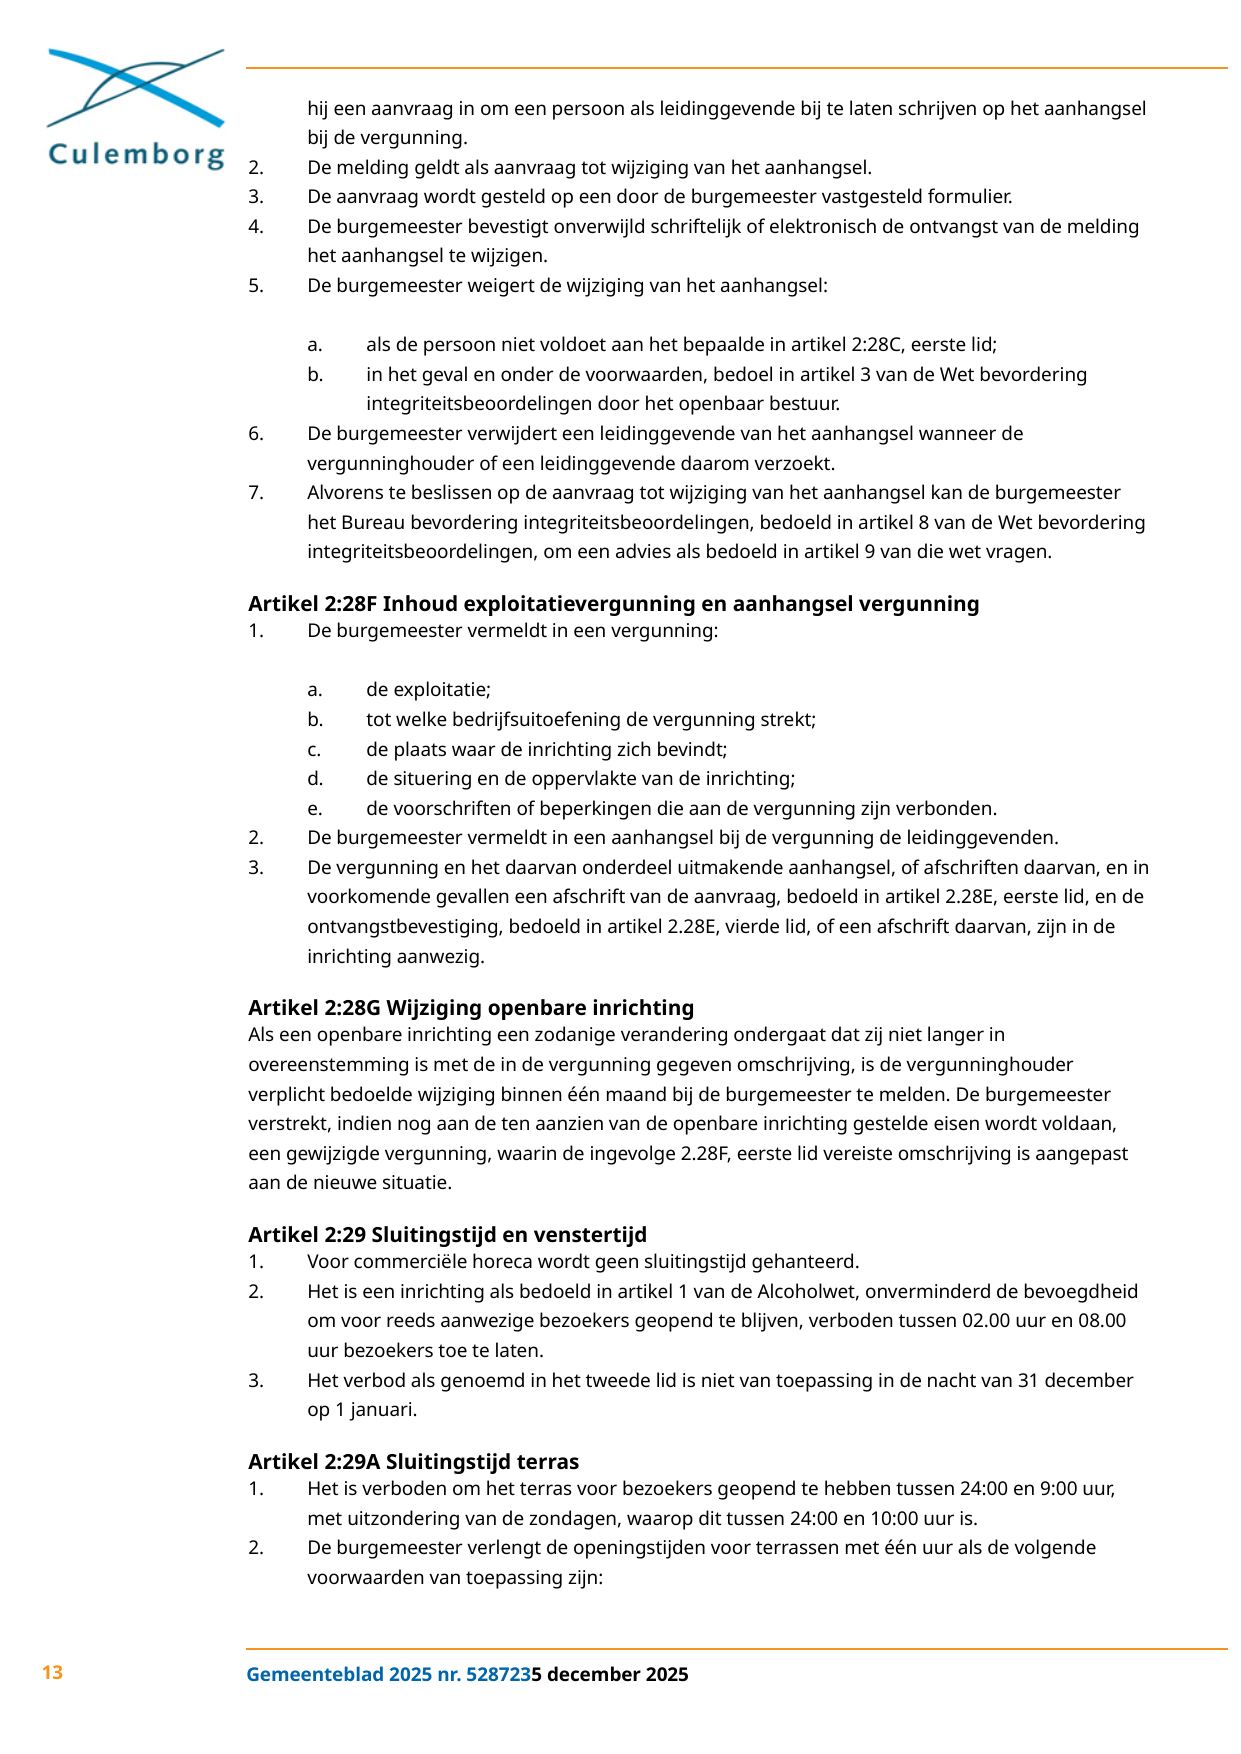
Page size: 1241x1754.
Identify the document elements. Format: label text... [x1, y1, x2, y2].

list de plaats waar de inrichting zich bevindt; [307, 736, 1152, 761]
list Het verbod als genoemd in het tweede lid is niet van toepassing in de nacht van 31 december op 1 januari. [248, 1367, 1152, 1422]
list De aanvraag wordt gesteld op een door de burgemeester vastgesteld formulier. [248, 183, 1152, 209]
text Artikel 2:28F Inhoud exploitatievergunning en aanhangsel vergunning [248, 589, 1152, 617]
list Alvorens te beslissen op de aanvraag tot wijziging van het aanhangsel kan de burgemeester het Bureau bevordering integriteitsbeoordelingen, bedoeld in artikel 8 van de Wet bevordering integriteitsbeoordelingen, om een advies als bedoeld in artikel 9 van die wet vragen. [248, 479, 1152, 564]
list De burgemeester vermeldt in een vergunning: [248, 617, 1152, 643]
text Artikel 2:28G Wijziging openbare inrichting [248, 993, 1152, 1022]
list de exploitatie; [307, 677, 1152, 702]
list de voorschriften of beperkingen die aan de vergunning zijn verbonden. [307, 795, 1152, 821]
list de situering en de oppervlakte van de inrichting; [307, 765, 1152, 791]
list De burgemeester weigert de wijziging van het aanhangsel: [248, 272, 1152, 298]
picture [41, 47, 231, 172]
list De vergunning en het daarvan onderdeel uitmakende aanhangsel, of afschriften daarvan, en in voorkomende gevallen een afschrift van de aanvraag, bedoeld in artikel 2.28E, eerste lid, en de ontvangstbevestiging, bedoeld in artikel 2.28E, vierde lid, of een afschrift daarvan, zijn in de inrichting aanwezig. [248, 854, 1152, 968]
list De melding geldt als aanvraag tot wijziging van het aanhangsel. [248, 154, 1152, 180]
text Artikel 2:29 Sluitingstijd en venstertijd [248, 1220, 1152, 1248]
list Voor commerciële horeca wordt geen sluitingstijd gehanteerd. [248, 1248, 1152, 1274]
text Artikel 2:29A Sluitingstijd terras [248, 1447, 1152, 1475]
list hij een aanvraag in om een persoon als leidinggevende bij te laten schrijven op het aanhangsel bij de vergunning. [248, 95, 1152, 150]
list in het geval en onder de voorwaarden, bedoel in artikel 3 van de Wet bevordering integriteitsbeoordelingen door het openbaar bestuur. [307, 361, 1152, 416]
text Als een openbare inrichting een zodanige verandering ondergaat dat zij niet langer in overeenstemming is met de in de vergunning gegeven omschrijving, is de vergunninghouder verplicht bedoelde wijziging binnen één maand bij de burgemeester te melden. De burgemeester verstrekt, indien nog aan de ten aanzien van de openbare inrichting gestelde eisen wordt voldaan, een gewijzigde vergunning, waarin de ingevolge 2.28F, eerste lid vereiste omschrijving is aangepast aan de nieuwe situatie. [248, 1022, 1152, 1195]
list als de persoon niet voldoet aan het bepaalde in artikel 2:28C, eerste lid; [307, 331, 1152, 357]
list Het is een inrichting als bedoeld in artikel 1 van de Alcoholwet, onverminderd de bevoegdheid om voor reeds aanwezige bezoekers geopend te blijven, verboden tussen 02.00 uur en 08.00 uur bezoekers toe te laten. [248, 1278, 1152, 1363]
list De burgemeester vermeldt in een aanhangsel bij de vergunning de leidinggevenden. [248, 824, 1152, 850]
list De burgemeester verlengt de openingstijden voor terrassen met één uur als de volgende voorwaarden van toepassing zijn: [248, 1534, 1152, 1590]
list Het is verboden om het terras voor bezoekers geopend te hebben tussen 24:00 en 9:00 uur, met uitzondering van de zondagen, waarop dit tussen 24:00 en 10:00 uur is. [248, 1475, 1152, 1531]
list De burgemeester verwijdert een leidinggevende van het aanhangsel wanneer de vergunninghouder of een leidinggevende daarom verzoekt. [248, 420, 1152, 476]
list De burgemeester bevestigt onverwijld schriftelijk of elektronisch de ontvangst van de melding het aanhangsel te wijzigen. [248, 213, 1152, 268]
list tot welke bedrijfsuitoefening de vergunning strekt; [307, 706, 1152, 732]
